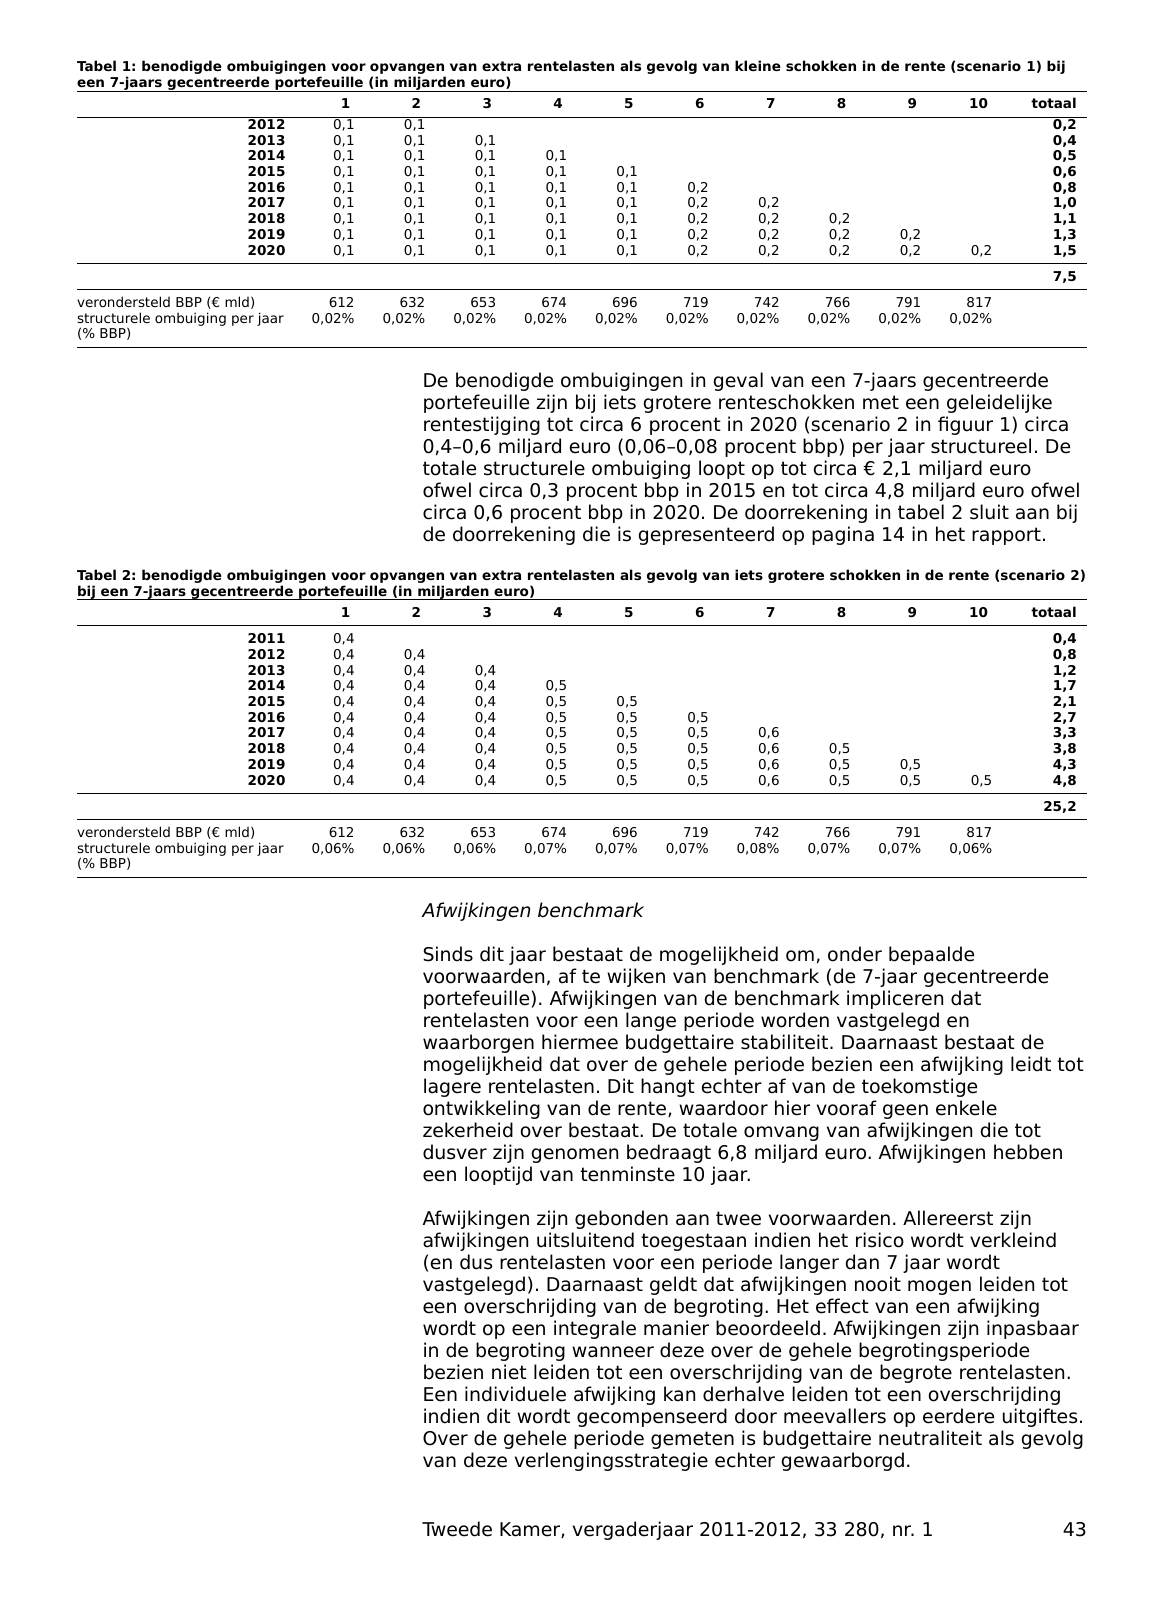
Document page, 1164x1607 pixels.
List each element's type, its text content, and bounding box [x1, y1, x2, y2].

table_cell [289, 264, 360, 289]
table_cell 0,1 [502, 148, 573, 164]
table_cell [927, 133, 998, 148]
table_cell [785, 794, 856, 819]
table_cell [927, 694, 998, 709]
table_cell 0,1 [289, 118, 360, 132]
table_cell 1,5 [998, 243, 1087, 263]
table_cell 0,5 [644, 757, 714, 772]
table_cell 2019 [77, 757, 289, 772]
table_cell [360, 794, 431, 819]
table_cell 0,4 [289, 710, 360, 725]
table_cell 0,5 [502, 773, 573, 793]
table_cell [431, 626, 502, 647]
table_cell 742 [715, 290, 785, 311]
table_cell 0,5 [644, 710, 714, 725]
table_cell totaal [998, 600, 1087, 625]
table_cell 1,7 [998, 678, 1087, 694]
table_cell 0,1 [360, 180, 431, 195]
table_cell 0,02% [289, 311, 360, 347]
table_cell [431, 118, 502, 132]
table_cell [715, 694, 785, 709]
table_cell [856, 264, 927, 289]
table_cell [360, 264, 431, 289]
table_cell 0,1 [431, 227, 502, 242]
table_cell 2015 [77, 694, 289, 709]
table_cell [715, 180, 785, 195]
table_cell [785, 118, 856, 132]
table_cell [77, 92, 289, 117]
table_cell 2020 [77, 243, 289, 263]
table_cell [998, 290, 1087, 311]
table_cell [715, 794, 785, 819]
table_cell 5 [573, 92, 643, 117]
table_cell 0,1 [289, 133, 360, 148]
table_cell 0,06% [289, 841, 360, 877]
table_cell 0,4 [431, 694, 502, 709]
table_cell 0,02% [927, 311, 998, 347]
table_cell 0,6 [715, 773, 785, 793]
table_cell [785, 678, 856, 694]
table_cell 0,07% [502, 841, 573, 877]
table_cell 0,6 [715, 741, 785, 757]
table_cell totaal [998, 92, 1087, 117]
table_cell 1,3 [998, 227, 1087, 242]
table_cell 0,4 [360, 678, 431, 694]
table_cell 0,2 [856, 227, 927, 242]
table_cell 1,0 [998, 195, 1087, 211]
table_cell 2020 [77, 773, 289, 793]
table_cell 817 [927, 820, 998, 841]
table_cell 0,5 [573, 757, 643, 772]
table_cell 0,06% [360, 841, 431, 877]
table_cell 0,6 [715, 757, 785, 772]
table_cell 0,5 [502, 725, 573, 741]
table_cell 25,2 [998, 794, 1087, 819]
table_cell [502, 663, 573, 678]
table_cell 2,7 [998, 710, 1087, 725]
table_cell 5 [573, 600, 643, 625]
table_cell [573, 264, 643, 289]
table_cell 742 [715, 820, 785, 841]
table_cell [927, 118, 998, 132]
table_cell 2 [360, 92, 431, 117]
table_cell 0,1 [431, 133, 502, 148]
table_cell 653 [431, 290, 502, 311]
table_cell [644, 794, 714, 819]
table_cell 0,5 [644, 741, 714, 757]
table_cell 2018 [77, 741, 289, 757]
table_cell [927, 264, 998, 289]
table_cell 0,5 [785, 773, 856, 793]
table_cell 6 [644, 600, 714, 625]
table_cell [927, 663, 998, 678]
table_cell 0,1 [502, 180, 573, 195]
table_cell [502, 133, 573, 148]
table_cell [715, 647, 785, 662]
table_cell 0,02% [431, 311, 502, 347]
table_cell 4 [502, 92, 573, 117]
table_cell 9 [856, 92, 927, 117]
table_cell 1,1 [998, 211, 1087, 227]
table_cell 0,1 [289, 164, 360, 179]
table_cell 9 [856, 600, 927, 625]
table_cell 0,4 [431, 773, 502, 793]
table_cell [644, 626, 714, 647]
table_cell [573, 133, 643, 148]
table_cell 1 [289, 600, 360, 625]
table_cell [644, 164, 714, 179]
table_cell 2014 [77, 678, 289, 694]
table_cell [77, 264, 289, 289]
table_cell 7 [715, 600, 785, 625]
table_cell [927, 164, 998, 179]
table_cell 0,5 [644, 773, 714, 793]
table_cell [785, 710, 856, 725]
table_cell [927, 678, 998, 694]
table_cell 0,1 [360, 118, 431, 132]
table_cell 0,1 [360, 211, 431, 227]
table_cell 7,5 [998, 264, 1087, 289]
table_cell [502, 118, 573, 132]
table_cell 7 [715, 92, 785, 117]
table_cell [856, 195, 927, 211]
table_header Tabel 1: benodigde ombuigingen voor opvangen van extra rentelasten als gevolg van kleine schokken in de rente (scenario 1) bij een 7-jaars gecentreerde portefeuille (in miljarden euro) [77, 59, 1087, 91]
table_cell [856, 725, 927, 741]
table_cell 0,4 [289, 647, 360, 662]
table_cell 0,8 [998, 180, 1087, 195]
table_cell [927, 195, 998, 211]
table_cell 0,08% [715, 841, 785, 877]
table_cell [927, 626, 998, 647]
table_cell 0,1 [502, 211, 573, 227]
table_cell [998, 841, 1087, 877]
table_cell [927, 180, 998, 195]
table_cell [927, 647, 998, 662]
table_cell [502, 647, 573, 662]
table_cell 0,1 [360, 195, 431, 211]
table_cell 0,1 [360, 133, 431, 148]
table_cell [856, 164, 927, 179]
table_cell [573, 118, 643, 132]
table_cell 0,4 [360, 741, 431, 757]
table_cell 0,2 [644, 211, 714, 227]
table_cell 0,2 [715, 227, 785, 242]
table_cell 0,1 [573, 227, 643, 242]
table_cell 719 [644, 290, 714, 311]
table_cell [289, 794, 360, 819]
table_cell 0,1 [431, 180, 502, 195]
table_cell [715, 626, 785, 647]
table_cell 0,1 [431, 148, 502, 164]
table_cell [573, 647, 643, 662]
table_cell [856, 710, 927, 725]
table_cell 4,3 [998, 757, 1087, 772]
table_cell 0,4 [360, 694, 431, 709]
table_cell 0,02% [715, 311, 785, 347]
table_cell [856, 678, 927, 694]
table_cell 0,1 [502, 227, 573, 242]
text De benodigde ombuigingen in geval van een 7-jaars gecentreerde portefeuille zijn bij iets grotere renteschokken met een geleidelijke rentestijging tot circa 6 procent in 2020 (scenario 2 in figuur 1) circa 0,4–0,6 miljard euro (0,06–0,08 procent bbp) per jaar structureel. De totale structurele ombuiging loopt op tot circa € 2,1 miljard euro ofwel circa 0,3 procent bbp in 2015 en tot circa 4,8 miljard euro ofwel circa 0,6 procent bbp in 2020. De doorrekening in tabel 2 sluit aan bij de doorrekening die is gepresenteerd op pagina 14 in het rapport. [422, 370, 1087, 546]
table_cell [644, 118, 714, 132]
table_cell 0,1 [360, 227, 431, 242]
table_cell 0,5 [927, 773, 998, 793]
table_cell 791 [856, 820, 927, 841]
table_cell 0,4 [289, 757, 360, 772]
table_cell 0,1 [431, 164, 502, 179]
table_cell 2015 [77, 164, 289, 179]
table_cell verondersteld BBP (€ mld) [77, 820, 289, 841]
table_cell [644, 647, 714, 662]
table_cell 0,4 [431, 678, 502, 694]
table_cell 0,4 [360, 710, 431, 725]
table_cell 0,5 [573, 710, 643, 725]
table_cell [785, 725, 856, 741]
table_cell 0,1 [431, 195, 502, 211]
table_cell [927, 148, 998, 164]
table_cell 2016 [77, 710, 289, 725]
table_cell 0,5 [998, 148, 1087, 164]
table_cell [998, 820, 1087, 841]
table_cell 766 [785, 820, 856, 841]
table_cell [785, 694, 856, 709]
table_cell 2,1 [998, 694, 1087, 709]
text Sinds dit jaar bestaat de mogelijkheid om, onder bepaalde voorwaarden, af te wijken van benchmark (de 7-jaar gecentreerde portefeuille). Afwijkingen van de benchmark impliceren dat rentelasten voor een lange periode worden vastgelegd en waarborgen hiermee budgettaire stabiliteit. Daarnaast bestaat de mogelijkheid dat over de gehele periode bezien een afwijking leidt tot lagere rentelasten. Dit hangt echter af van de toekomstige ontwikkeling van de rente, waardoor hier vooraf geen enkele zekerheid over bestaat. De totale omvang van afwijkingen die tot dusver zijn genomen bedraagt 6,8 miljard euro. Afwijkingen hebben een looptijd van tenminste 10 jaar. [422, 944, 1087, 1186]
table_cell 0,1 [431, 243, 502, 263]
table_cell 0,2 [715, 211, 785, 227]
table_cell 0,07% [785, 841, 856, 877]
table_cell 0,5 [502, 741, 573, 757]
table_cell 0,5 [502, 757, 573, 772]
table_cell 0,06% [927, 841, 998, 877]
table_cell [715, 133, 785, 148]
table_cell 2017 [77, 725, 289, 741]
subtitle Afwijkingen benchmark [422, 900, 1087, 922]
table_cell [927, 725, 998, 741]
table_cell [856, 148, 927, 164]
table_cell 0,5 [573, 773, 643, 793]
table_cell 0,4 [998, 133, 1087, 148]
table_cell [927, 211, 998, 227]
table_cell 0,4 [289, 678, 360, 694]
table_cell 2016 [77, 180, 289, 195]
table_cell 6 [644, 92, 714, 117]
text Afwijkingen zijn gebonden aan twee voorwaarden. Allereerst zijn afwijkingen uitsluitend toegestaan indien het risico wordt verkleind (en dus rentelasten voor een periode langer dan 7 jaar wordt vastgelegd). Daarnaast geldt dat afwijkingen nooit mogen leiden tot een overschrijding van de begroting. Het effect van een afwijking wordt op een integrale manier beoordeeld. Afwijkingen zijn inpasbaar in de begroting wanneer deze over de gehele begrotingsperiode bezien niet leiden tot een overschrijding van de begrote rentelasten. Een individuele afwijking kan derhalve leiden tot een overschrijding indien dit wordt gecompenseerd door meevallers op eerdere uitgiftes. Over de gehele periode gemeten is budgettaire neutraliteit als gevolg van deze verlengingsstrategie echter gewaarborgd. [422, 1208, 1087, 1472]
table_cell structurele ombuiging per jaar (% BBP) [77, 311, 289, 347]
table_cell 0,2 [856, 243, 927, 263]
table_cell [927, 710, 998, 725]
table_cell 0,1 [360, 148, 431, 164]
table_cell 0,2 [998, 118, 1087, 132]
table_cell 632 [360, 820, 431, 841]
table_cell 0,1 [502, 164, 573, 179]
table_cell [502, 264, 573, 289]
table_cell 0,5 [856, 757, 927, 772]
table_cell 0,02% [502, 311, 573, 347]
table_cell [77, 794, 289, 819]
table_cell 612 [289, 290, 360, 311]
table_cell 0,2 [644, 227, 714, 242]
table_cell 4 [502, 600, 573, 625]
table_cell 0,6 [715, 725, 785, 741]
table_cell [644, 133, 714, 148]
table_cell 0,2 [927, 243, 998, 263]
table_cell 0,02% [856, 311, 927, 347]
table_cell 0,2 [644, 195, 714, 211]
table_cell 0,1 [502, 243, 573, 263]
table_cell 0,5 [573, 694, 643, 709]
table_cell [785, 647, 856, 662]
table_cell 2017 [77, 195, 289, 211]
table_cell structurele ombuiging per jaar (% BBP) [77, 841, 289, 877]
table_cell 0,2 [785, 243, 856, 263]
table_cell 10 [927, 600, 998, 625]
table_cell 2013 [77, 133, 289, 148]
table_cell [927, 794, 998, 819]
table_cell 0,02% [360, 311, 431, 347]
table_cell [644, 694, 714, 709]
table_cell 1,2 [998, 663, 1087, 678]
table_cell 0,4 [431, 725, 502, 741]
table_cell 0,5 [856, 773, 927, 793]
table_cell verondersteld BBP (€ mld) [77, 290, 289, 311]
table_cell 0,1 [289, 148, 360, 164]
table_cell [998, 311, 1087, 347]
table_cell [856, 741, 927, 757]
table_cell 674 [502, 290, 573, 311]
table_cell [715, 678, 785, 694]
table_cell 674 [502, 820, 573, 841]
table_cell 2 [360, 600, 431, 625]
table_cell 0,07% [573, 841, 643, 877]
table_cell 2012 [77, 118, 289, 132]
table_cell 2013 [77, 663, 289, 678]
table_cell 0,07% [644, 841, 714, 877]
table_cell 0,1 [573, 164, 643, 179]
table_cell 0,4 [431, 757, 502, 772]
table_cell 0,1 [573, 180, 643, 195]
table_cell 0,4 [998, 626, 1087, 647]
table_cell [502, 794, 573, 819]
table_cell [785, 164, 856, 179]
table_cell 0,4 [360, 773, 431, 793]
table_cell 0,5 [502, 710, 573, 725]
table_cell 696 [573, 820, 643, 841]
table_cell [77, 600, 289, 625]
table_cell 2014 [77, 148, 289, 164]
table_cell [644, 678, 714, 694]
table_cell 0,5 [573, 741, 643, 757]
table_cell 3 [431, 600, 502, 625]
table_cell 612 [289, 820, 360, 841]
table_cell [573, 794, 643, 819]
table_cell [715, 148, 785, 164]
table_cell [715, 663, 785, 678]
table_cell 0,1 [289, 211, 360, 227]
table_cell 0,4 [431, 741, 502, 757]
table_cell 3,8 [998, 741, 1087, 757]
table_cell 0,1 [431, 211, 502, 227]
table_cell 0,02% [644, 311, 714, 347]
table_cell [644, 148, 714, 164]
table_cell [785, 148, 856, 164]
table_cell [856, 211, 927, 227]
table_cell 2012 [77, 647, 289, 662]
table_cell [856, 647, 927, 662]
table_cell 0,02% [785, 311, 856, 347]
table_cell 0,1 [573, 211, 643, 227]
table_cell 0,4 [289, 773, 360, 793]
table_cell [785, 626, 856, 647]
table_cell 0,1 [502, 195, 573, 211]
table_cell [644, 663, 714, 678]
table_cell [856, 118, 927, 132]
table_cell 0,1 [360, 164, 431, 179]
table_cell [715, 710, 785, 725]
table_cell [644, 264, 714, 289]
table_cell 0,4 [431, 710, 502, 725]
table_cell [785, 133, 856, 148]
table_cell 766 [785, 290, 856, 311]
table_cell 0,5 [644, 725, 714, 741]
table_cell [927, 757, 998, 772]
table_cell 791 [856, 290, 927, 311]
table_cell 3,3 [998, 725, 1087, 741]
table_cell 632 [360, 290, 431, 311]
table_cell [573, 148, 643, 164]
table_cell 0,4 [289, 694, 360, 709]
table_cell [573, 663, 643, 678]
table_cell [715, 264, 785, 289]
table_cell 0,1 [289, 227, 360, 242]
table_header Tabel 2: benodigde ombuigingen voor opvangen van extra rentelasten als gevolg van iets grotere schokken in de rente (scenario 2) bij een 7-jaars gecentreerde portefeuille (in miljarden euro) [77, 568, 1087, 599]
table_cell 719 [644, 820, 714, 841]
table_cell 4,8 [998, 773, 1087, 793]
table_cell 0,2 [644, 243, 714, 263]
table_cell 2019 [77, 227, 289, 242]
table_cell 0,2 [715, 195, 785, 211]
table_cell 8 [785, 92, 856, 117]
table_cell 653 [431, 820, 502, 841]
table_cell 0,4 [360, 663, 431, 678]
table_cell 3 [431, 92, 502, 117]
table_cell 0,4 [289, 663, 360, 678]
table_cell [785, 195, 856, 211]
table_cell 0,2 [785, 227, 856, 242]
table_cell 817 [927, 290, 998, 311]
table_cell 696 [573, 290, 643, 311]
table_cell [856, 626, 927, 647]
table_cell 2011 [77, 626, 289, 647]
table_cell 0,5 [785, 757, 856, 772]
table_cell 0,5 [573, 725, 643, 741]
table_cell [431, 794, 502, 819]
table_cell 0,06% [431, 841, 502, 877]
table_cell 0,4 [360, 725, 431, 741]
table_cell 0,4 [289, 626, 360, 647]
table_cell 2018 [77, 211, 289, 227]
table_cell 0,2 [644, 180, 714, 195]
table_cell 0,1 [573, 243, 643, 263]
table_cell [502, 626, 573, 647]
table_cell [431, 647, 502, 662]
table_cell 0,02% [573, 311, 643, 347]
table_cell 0,4 [360, 647, 431, 662]
table_cell 0,4 [360, 757, 431, 772]
table_cell [715, 164, 785, 179]
table_cell 0,07% [856, 841, 927, 877]
table_cell [856, 180, 927, 195]
table_cell 0,1 [289, 195, 360, 211]
table_cell 0,5 [502, 694, 573, 709]
table_cell 0,1 [289, 243, 360, 263]
table_cell 0,4 [289, 741, 360, 757]
table_cell [431, 264, 502, 289]
table_cell 1 [289, 92, 360, 117]
table_cell [856, 794, 927, 819]
table_cell 0,5 [785, 741, 856, 757]
table_cell 0,8 [998, 647, 1087, 662]
table_cell 0,4 [431, 663, 502, 678]
table_cell [573, 678, 643, 694]
table_cell [785, 663, 856, 678]
table_cell 0,1 [573, 195, 643, 211]
table_cell 0,6 [998, 164, 1087, 179]
table_cell [927, 227, 998, 242]
table_cell [715, 118, 785, 132]
table_cell 0,1 [289, 180, 360, 195]
table_cell [856, 694, 927, 709]
table_cell [360, 626, 431, 647]
table_cell [785, 180, 856, 195]
table_cell [856, 663, 927, 678]
table_cell [856, 133, 927, 148]
table_cell 8 [785, 600, 856, 625]
table_cell [927, 741, 998, 757]
table_cell [573, 626, 643, 647]
table_cell 0,1 [360, 243, 431, 263]
table_cell 0,5 [502, 678, 573, 694]
table_cell [785, 264, 856, 289]
table_cell 0,2 [715, 243, 785, 263]
table_cell 10 [927, 92, 998, 117]
table_cell 0,2 [785, 211, 856, 227]
table_cell 0,4 [289, 725, 360, 741]
